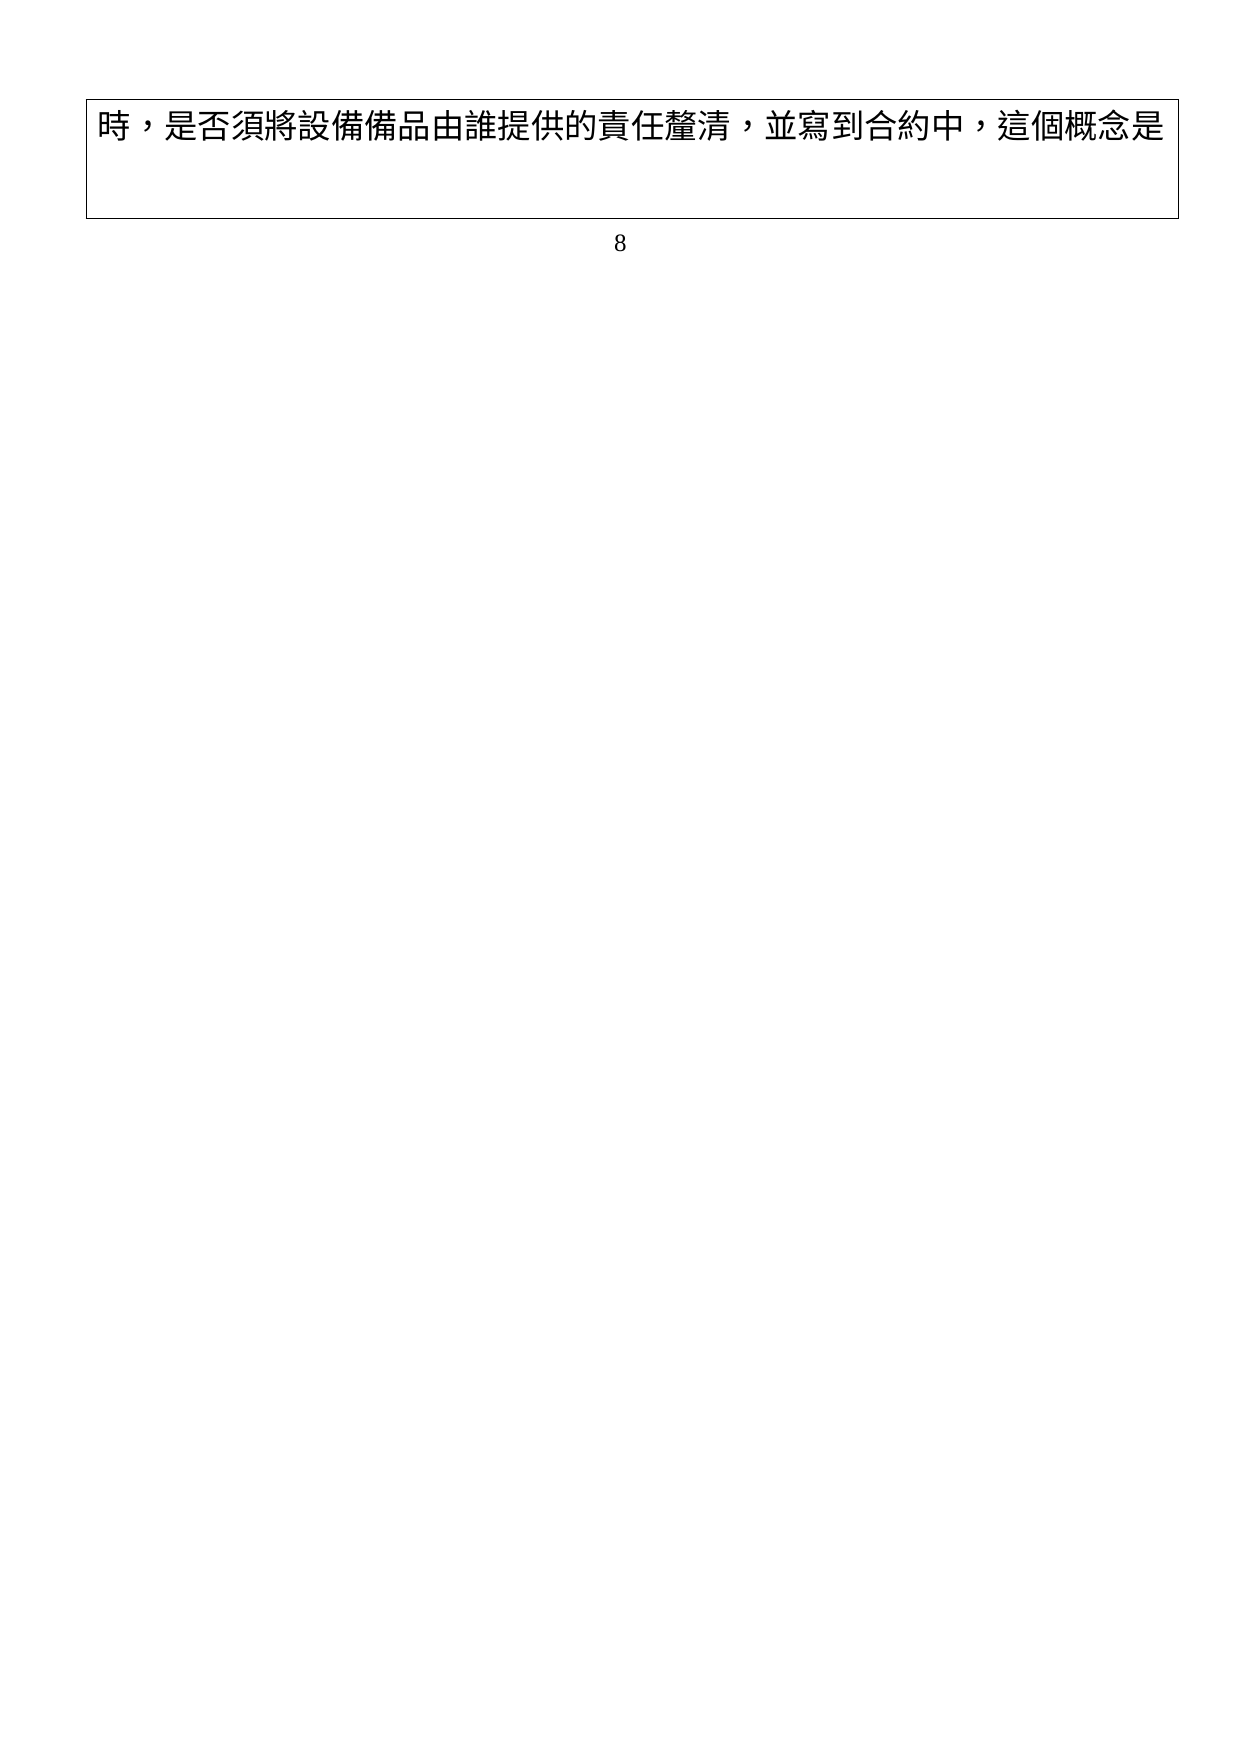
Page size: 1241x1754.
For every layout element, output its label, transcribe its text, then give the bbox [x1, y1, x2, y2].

table_header 時，是否須將設備備品由誰提供的責任釐清，並寫到合約中，這個概念是 [87, 100, 1178, 218]
text 5 [75, 219, 1165, 256]
